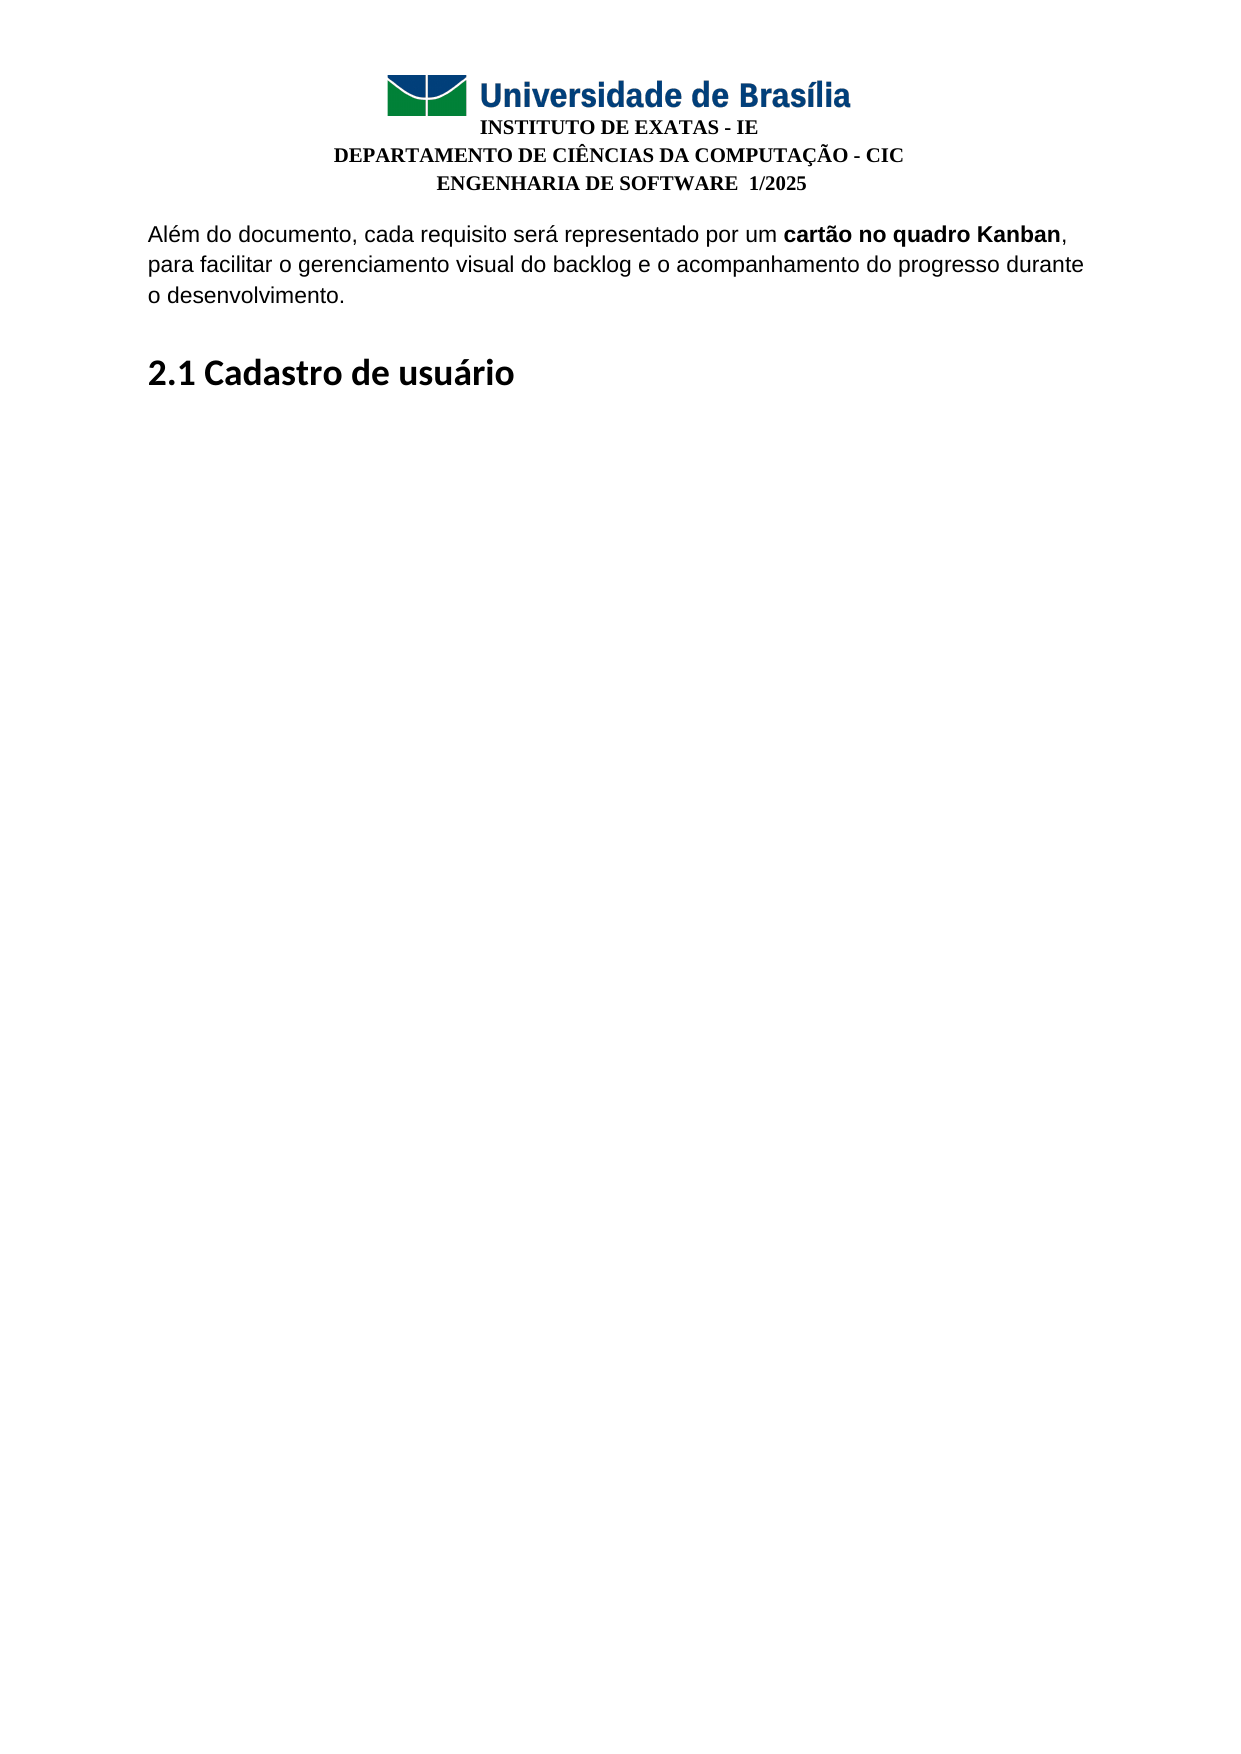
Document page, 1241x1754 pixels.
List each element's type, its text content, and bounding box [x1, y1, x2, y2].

picture [387, 75, 851, 116]
subtitle Cadastro de usuário [148, 349, 1090, 395]
text Além do documento, cada requisito será representado por um cartão no quadro Kanban, para facilitar o gerenciamento visual do backlog e o acompanhamento do progresso durante o desenvolvimento. [148, 221, 1090, 308]
